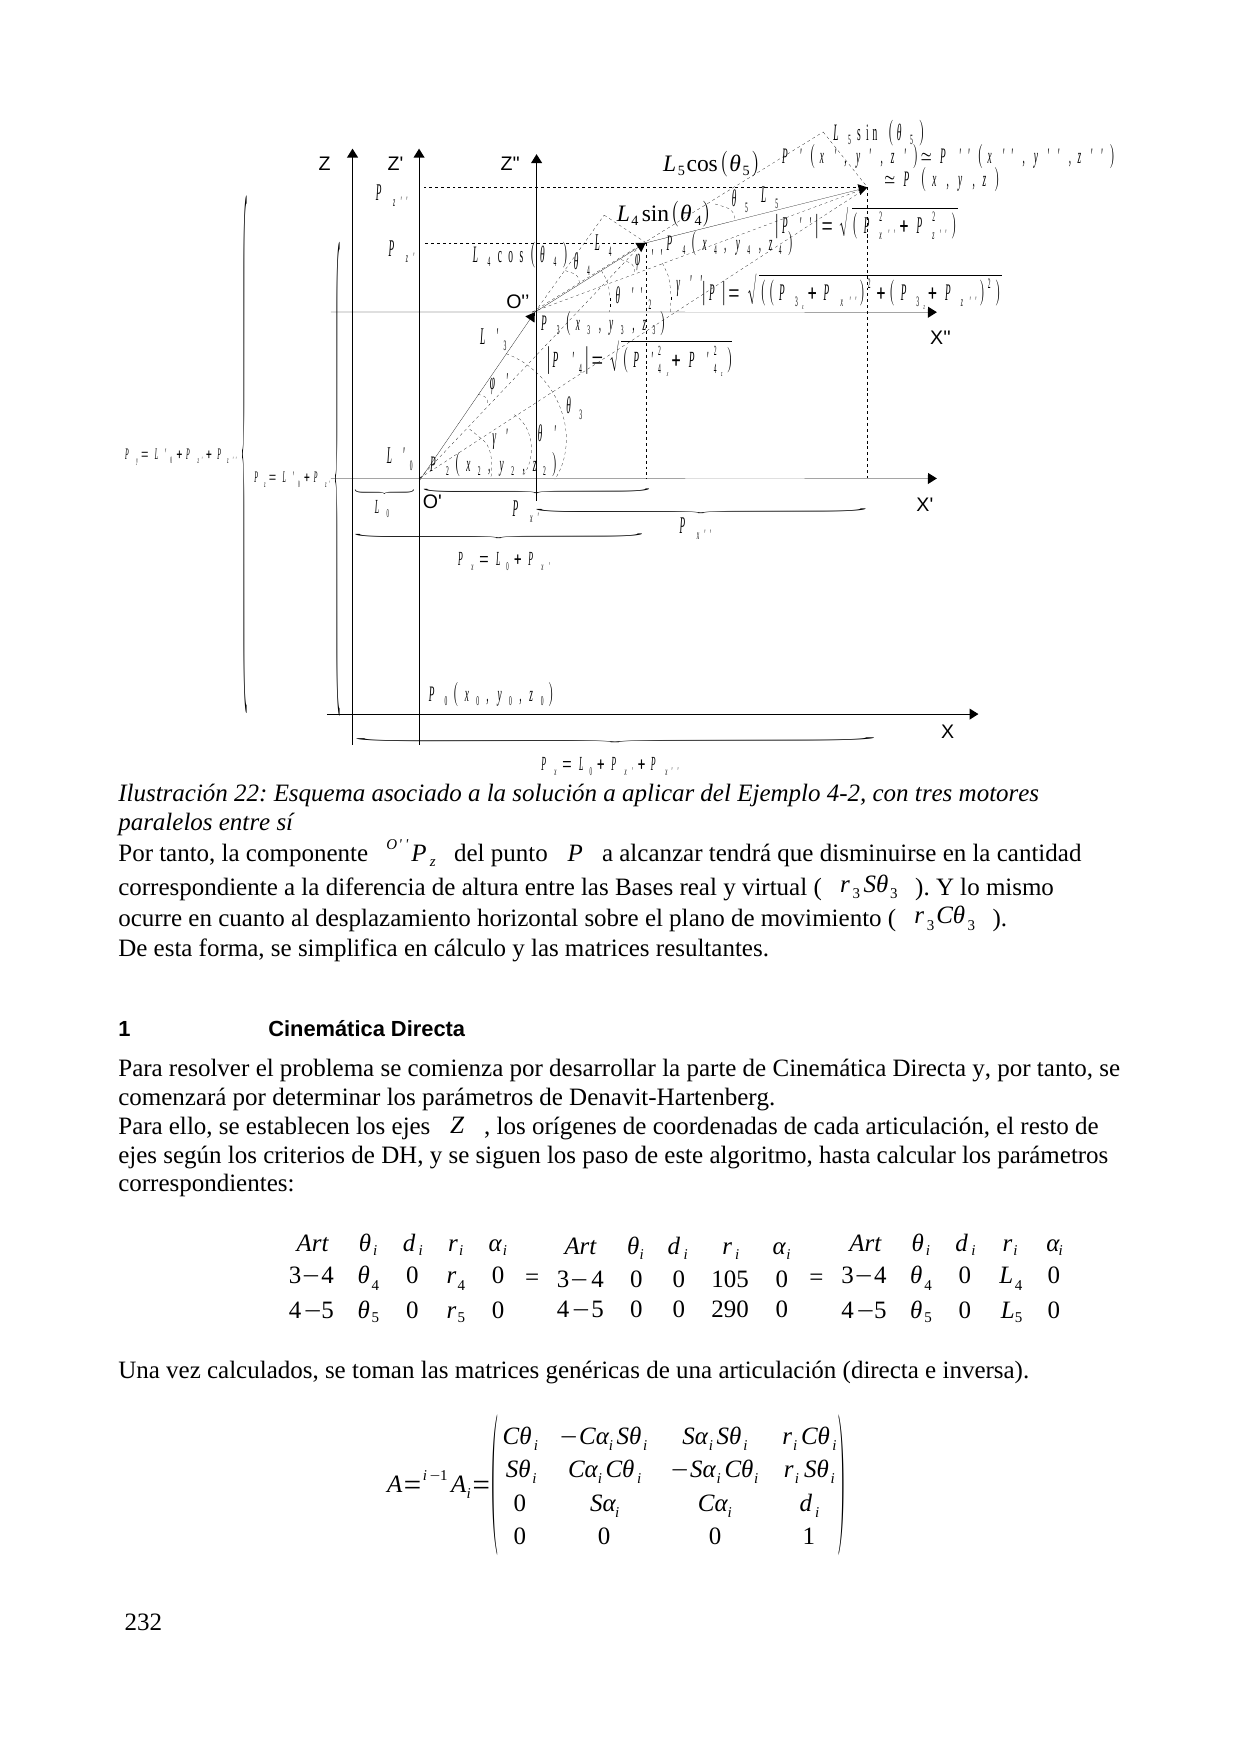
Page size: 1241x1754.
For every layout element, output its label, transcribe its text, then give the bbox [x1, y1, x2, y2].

text De esta forma, se simplifica en cálculo y las matrices resultantes. [118, 933, 1122, 962]
subtitle Cinemática Directa [118, 1016, 1122, 1041]
text Una vez calculados, se toman las matrices genéricas de una articulación (directa e inversa). [118, 1356, 1122, 1384]
text == [236, 1226, 1122, 1327]
text Para resolver el problema se comienza por desarrollar la parte de Cinemática Directa y, por tanto, se comenzará por determinar los parámetros de Denavit-Hartenberg. [118, 1053, 1122, 1111]
text Para ello, se establecen los ejes, los orígenes de coordenadas de cada articulación, el resto de ejes según los criterios de DH, y se siguen los paso de este algoritmo, hasta calcular los parámetros correspondientes: [118, 1111, 1122, 1197]
text Ilustración 22: Esquema asociado a la solución a aplicar del Ejemplo 4-2, con tres motores paralelos entre sí [118, 131, 1122, 835]
text Por tanto, la componentedel puntoa alcanzar tendrá que disminuirse en la cantidad correspondiente a la diferencia de altura entre las Bases real y virtual (). Y lo mismo ocurre en cuanto al desplazamiento horizontal sobre el plano de movimiento (). [118, 835, 1122, 933]
